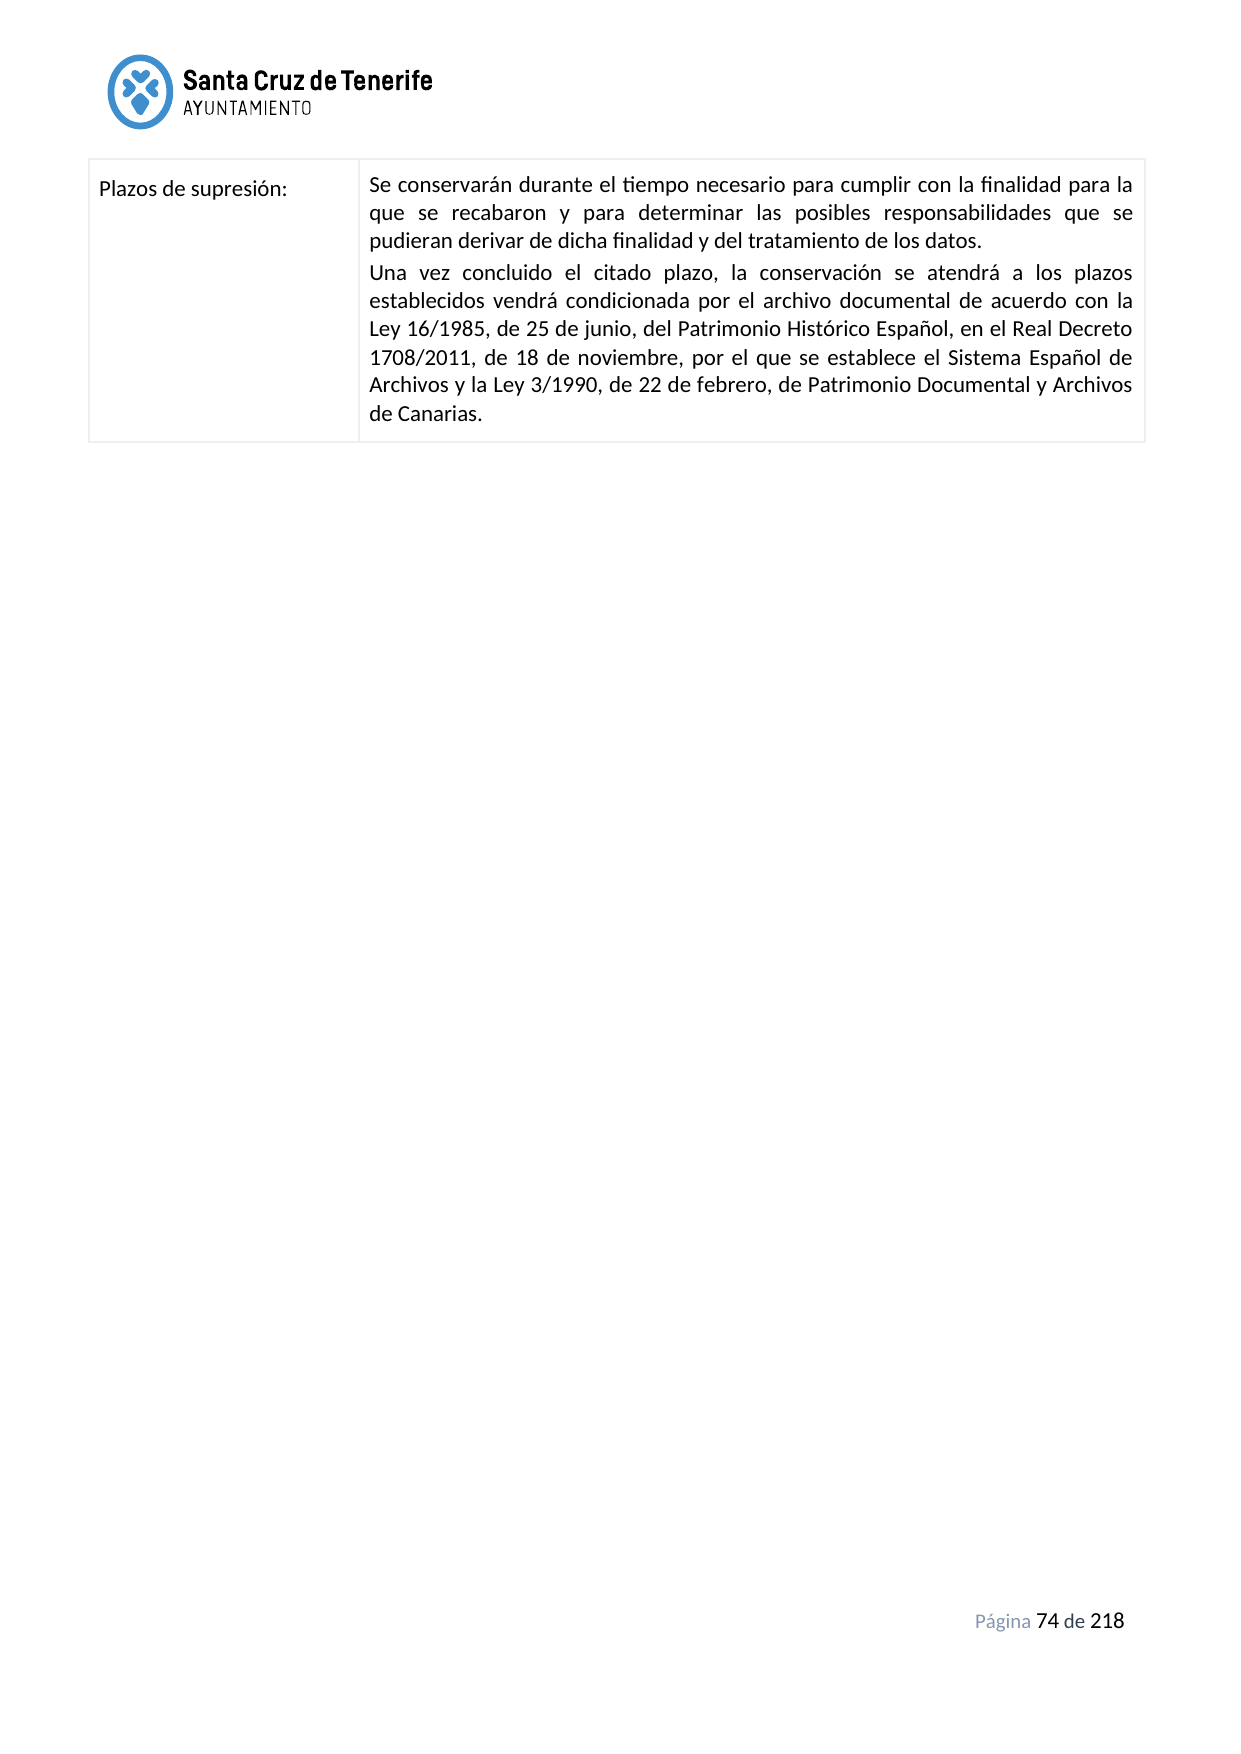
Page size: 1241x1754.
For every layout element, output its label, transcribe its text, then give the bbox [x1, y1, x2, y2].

table_cell Plazos de supresión: [90, 160, 358, 441]
table_cell Se conservarán durante el tiempo necesario para cumplir con la finalidad para la que se recabaron y para determinar las posibles responsabilidades que se pudieran derivar de dicha finalidad y del tratamiento de los datos. Una vez concluido el citado plazo, la conservación se atendrá a los plazos establecidos vendrá condicionada por el archivo documental de acuerdo con la Ley 16/1985, de 25 de junio, del Patrimonio Histórico Español, en el Real Decreto 1708/2011, de 18 de noviembre, por el que se establece el Sistema Español de Archivos y la Ley 3/1990, de 22 de febrero, de Patrimonio Documental y Archivos de Canarias. [360, 160, 1144, 441]
